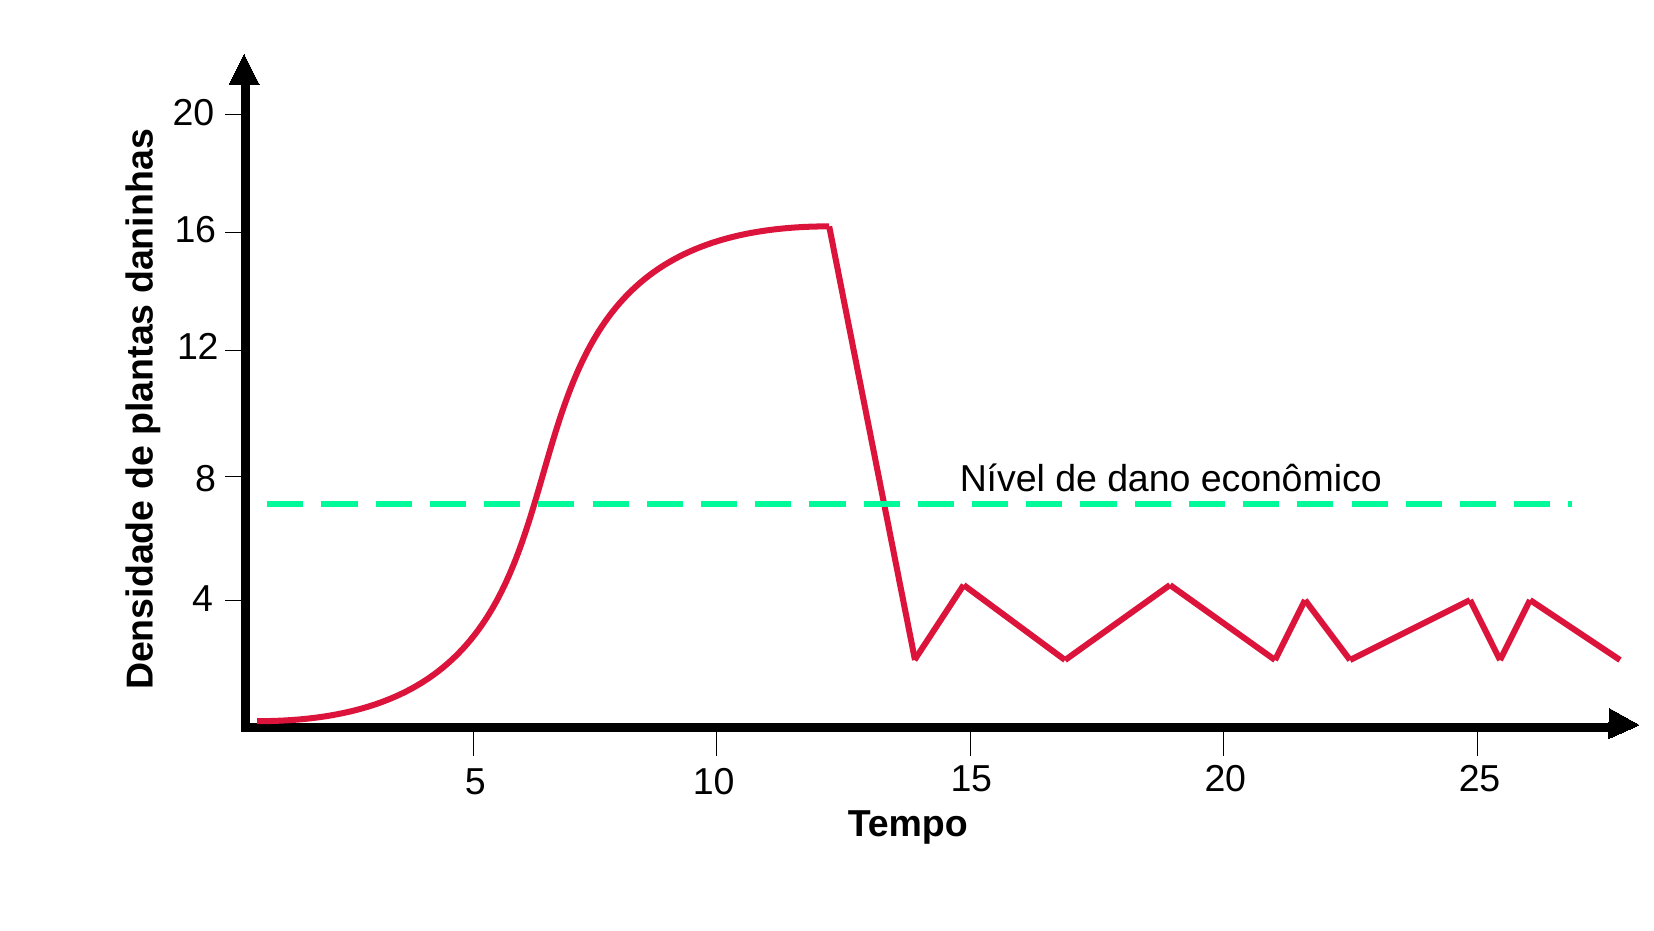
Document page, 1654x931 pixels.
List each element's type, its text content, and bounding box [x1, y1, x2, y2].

text_box 5 [450, 753, 501, 811]
text_box Nível de dano econômico [945, 450, 1397, 507]
text_box 16 [159, 201, 231, 259]
text_box Tempo [833, 795, 1021, 894]
text_box 4 [177, 570, 228, 628]
text_box 25 [1443, 750, 1516, 807]
text_box 12 [162, 318, 234, 376]
text_box 8 [180, 450, 231, 507]
text_box [1608, 708, 1639, 739]
text_box [229, 54, 260, 85]
text_box 10 [678, 753, 750, 811]
text_box 20 [157, 83, 230, 141]
text_box 20 [1189, 750, 1262, 807]
text_box Densidade de plantas daninhas [111, 89, 211, 705]
text_box 15 [935, 750, 1008, 807]
